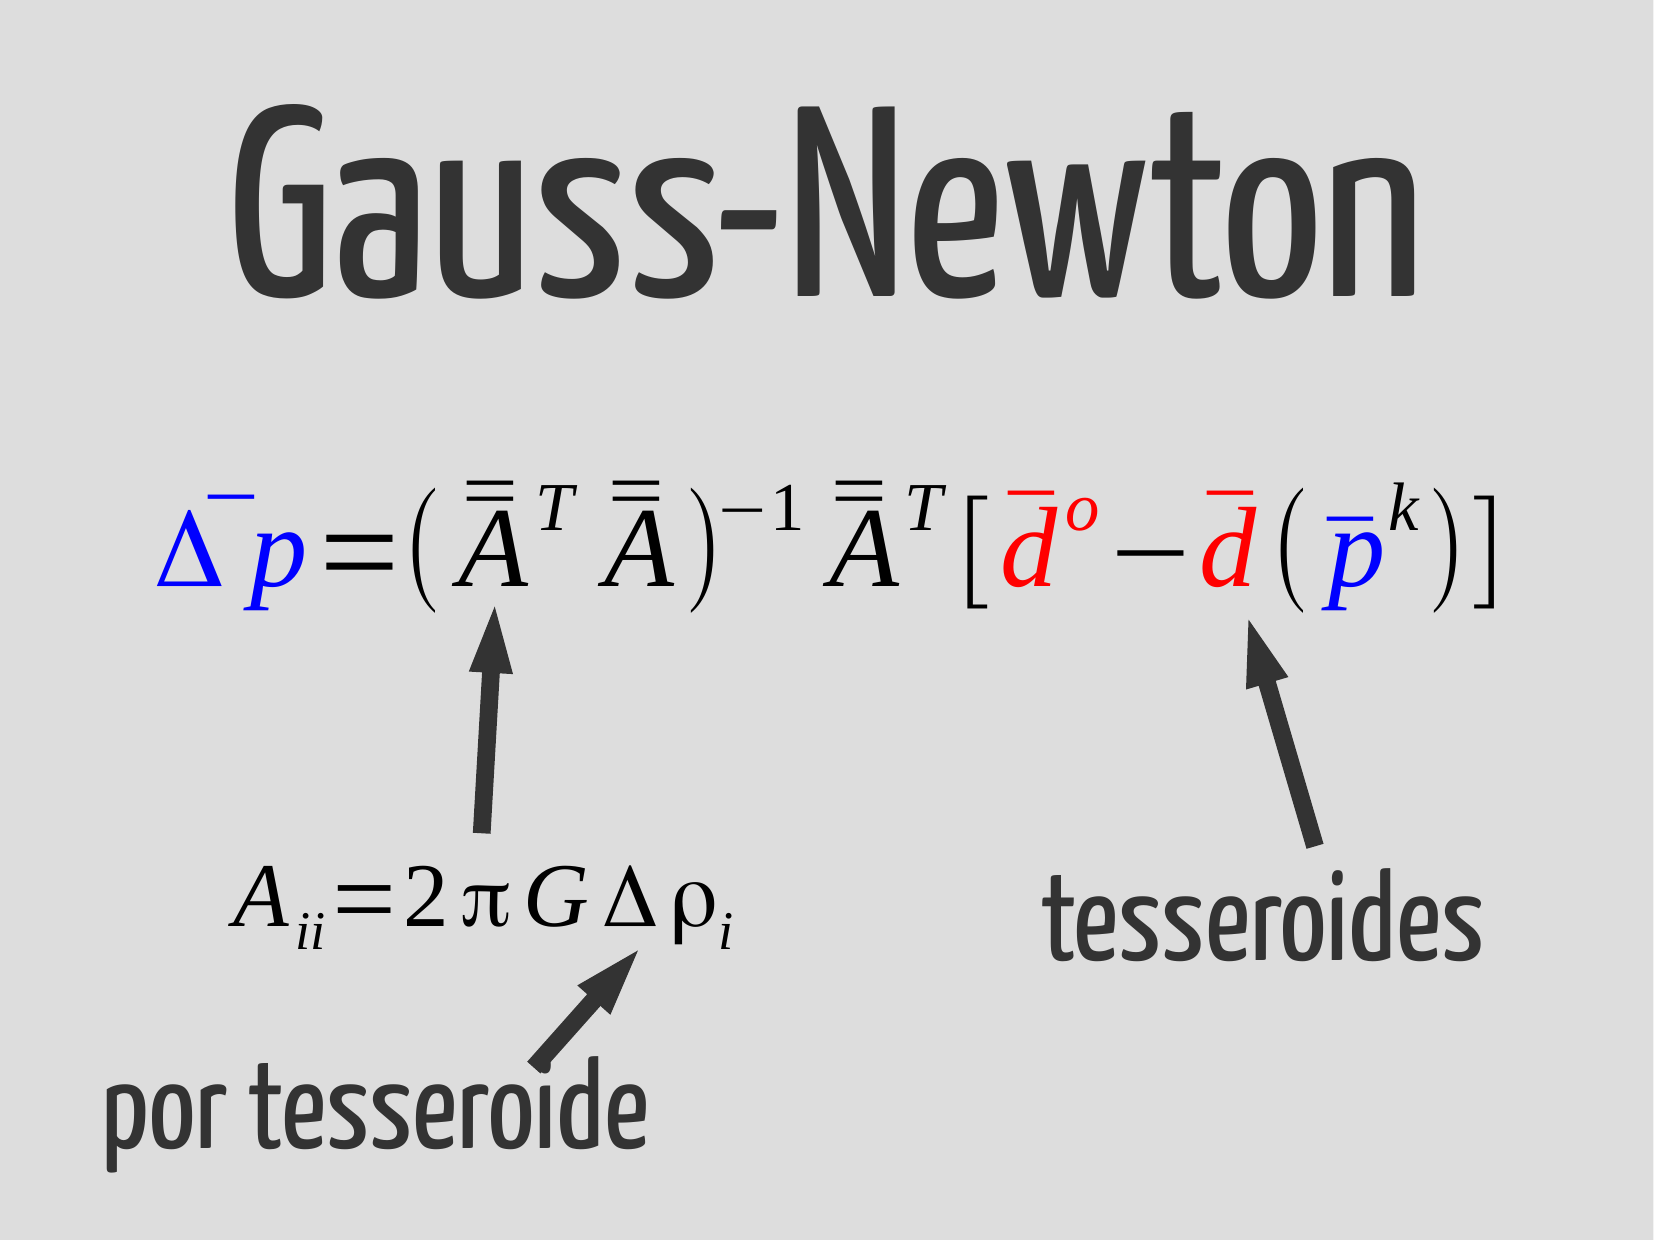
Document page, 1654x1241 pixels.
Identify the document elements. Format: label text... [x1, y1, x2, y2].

text_box tesseroides [1025, 833, 1550, 1010]
title Gauss-Newton [82, 0, 1571, 378]
chart [144, 468, 1510, 620]
text_box por tesseroide [86, 1021, 951, 1198]
chart [218, 846, 743, 962]
